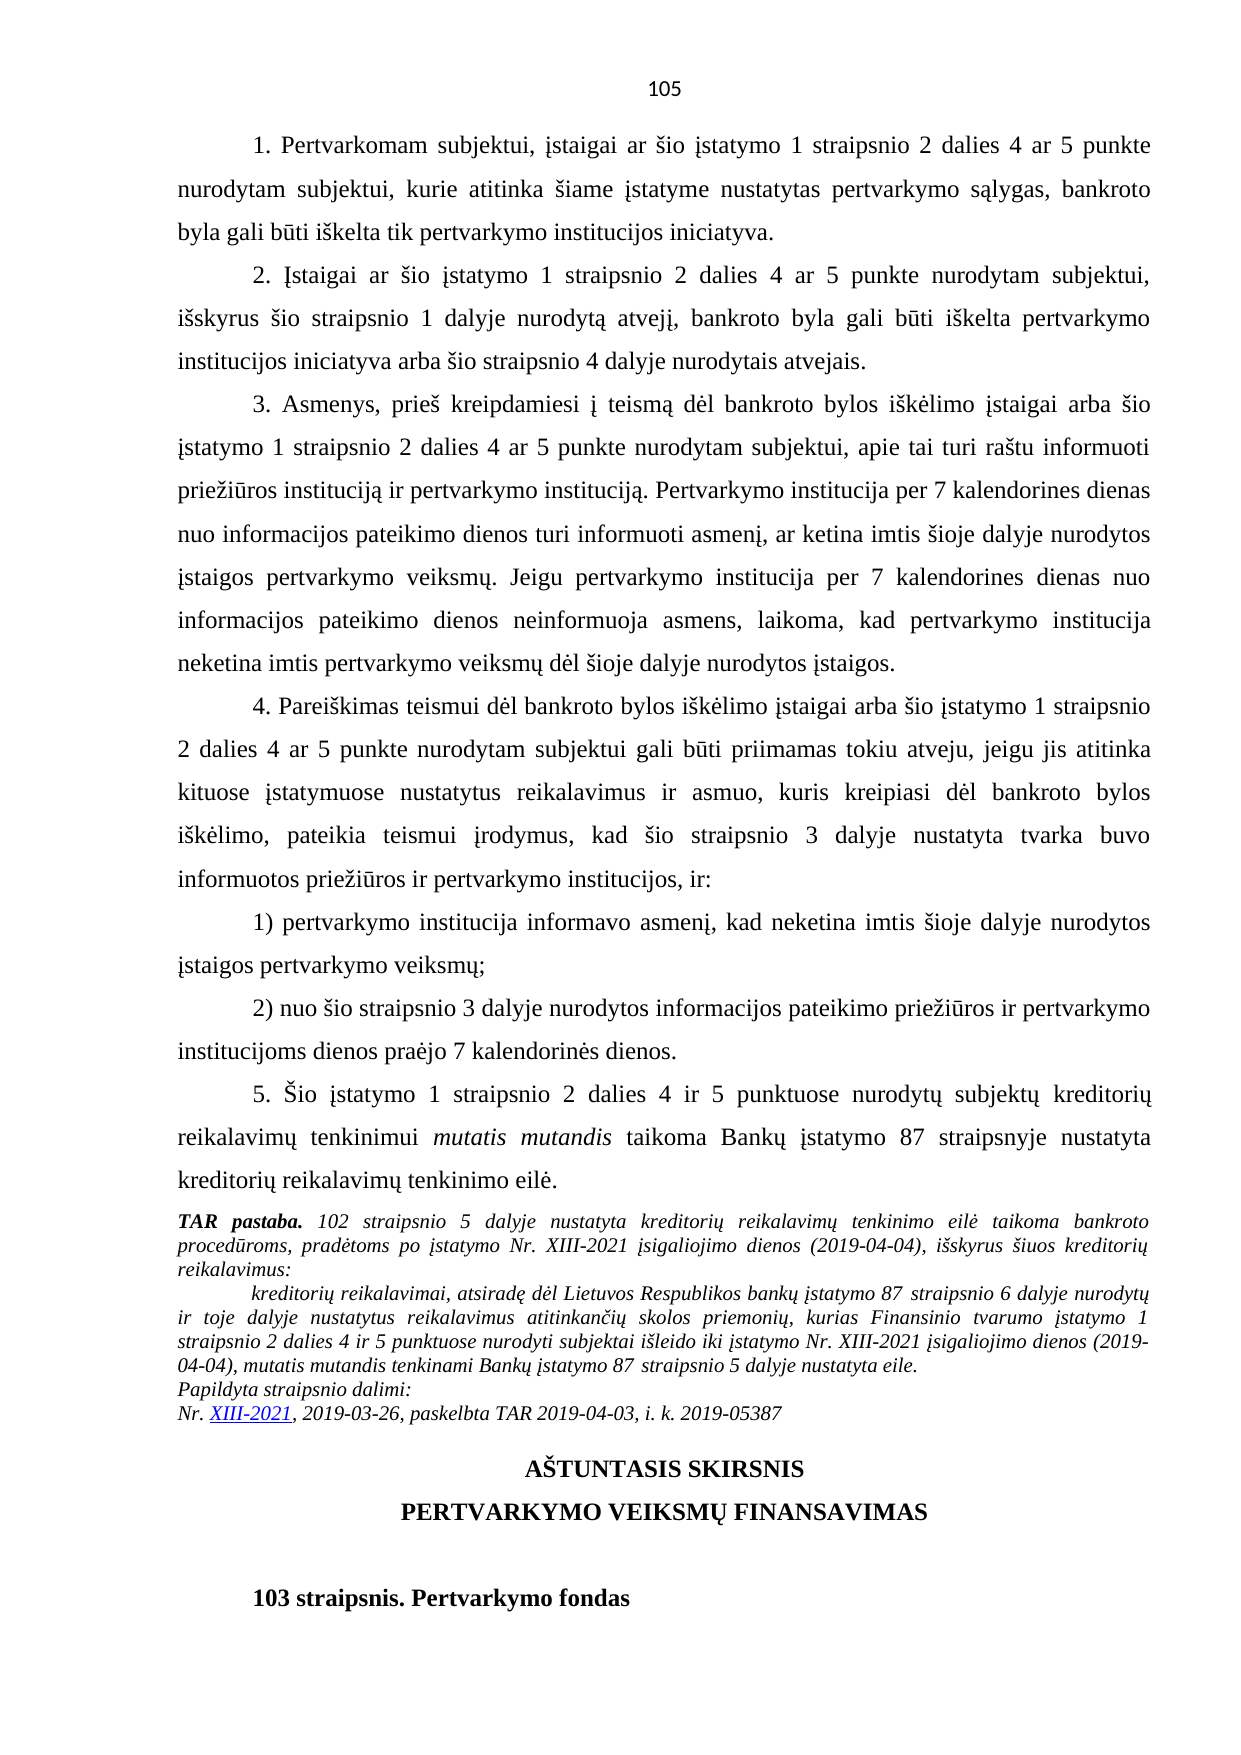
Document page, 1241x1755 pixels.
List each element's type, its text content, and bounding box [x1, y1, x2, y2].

text 103 straipsnis. Pertvarkymo fondas [177, 1583, 1152, 1612]
text TAR pastaba. 102 straipsnio 5 dalyje nustatyta kreditorių reikalavimų tenkinimo eilė taikoma bankroto procedūroms, pradėtoms po įstatymo Nr. XIII-2021 įsigaliojimo dienos (2019-04-04), išskyrus šiuos kreditorių reikalavimus: [177, 1209, 1152, 1281]
text 3. Asmenys, prieš kreipdamiesi į teismą dėl bankroto bylos iškėlimo įstaigai arba šio įstatymo 1 straipsnio 2 dalies 4 ar 5 punkte nurodytam subjektui, apie tai turi raštu informuoti priežiūros instituciją ir pertvarkymo instituciją. Pertvarkymo institucija per 7 kalendorines dienas nuo informacijos pateikimo dienos turi informuoti asmenį, ar ketina imtis šioje dalyje nurodytos įstaigos pertvarkymo veiksmų. Jeigu pertvarkymo institucija per 7 kalendorines dienas nuo informacijos pateikimo dienos neinformuoja asmens, laikoma, kad pertvarkymo institucija neketina imtis pertvarkymo veiksmų dėl šioje dalyje nurodytos įstaigos. [177, 389, 1152, 677]
text Papildyta straipsnio dalimi: [177, 1377, 1152, 1401]
text kreditorių reikalavimai, atsiradę dėl Lietuvos Respublikos bankų įstatymo 87 straipsnio 6 dalyje nurodytų ir toje dalyje nustatytus reikalavimus atitinkančių skolos priemonių, kurias Finansinio tvarumo įstatymo 1 straipsnio 2 dalies 4 ir 5 punktuose nurodyti subjektai išleido iki įstatymo Nr. XIII-2021 įsigaliojimo dienos (2019-04-04), mutatis mutandis tenkinami Bankų įstatymo 87 straipsnio 5 dalyje nustatyta eile. [177, 1281, 1152, 1377]
text 2. Įstaigai ar šio įstatymo 1 straipsnio 2 dalies 4 ar 5 punkte nurodytam subjektui, išskyrus šio straipsnio 1 dalyje nurodytą atvejį, bankroto byla gali būti iškelta pertvarkymo institucijos iniciatyva arba šio straipsnio 4 dalyje nurodytais atvejais. [177, 260, 1152, 375]
text 1. Pertvarkomam subjektui, įstaigai ar šio įstatymo 1 straipsnio 2 dalies 4 ar 5 punkte nurodytam subjektui, kurie atitinka šiame įstatyme nustatytas pertvarkymo sąlygas, bankroto byla gali būti iškelta tik pertvarkymo institucijos iniciatyva. [177, 131, 1152, 246]
text AŠTUNTASIS SKIRSNIS [177, 1454, 1152, 1483]
text 2) nuo šio straipsnio 3 dalyje nurodytos informacijos pateikimo priežiūros ir pertvarkymo institucijoms dienos praėjo 7 kalendorinės dienos. [177, 993, 1152, 1065]
text 5. Šio įstatymo 1 straipsnio 2 dalies 4 ir 5 punktuose nurodytų subjektų kreditorių reikalavimų tenkinimui mutatis mutandis taikoma Bankų įstatymo 87 straipsnyje nustatyta kreditorių reikalavimų tenkinimo eilė. [177, 1079, 1152, 1194]
text 4. Pareiškimas teismui dėl bankroto bylos iškėlimo įstaigai arba šio įstatymo 1 straipsnio 2 dalies 4 ar 5 punkte nurodytam subjektui gali būti priimamas tokiu atveju, jeigu jis atitinka kituose įstatymuose nustatytus reikalavimus ir asmuo, kuris kreipiasi dėl bankroto bylos iškėlimo, pateikia teismui įrodymus, kad šio straipsnio 3 dalyje nustatyta tvarka buvo informuotos priežiūros ir pertvarkymo institucijos, ir: [177, 691, 1152, 892]
text Nr. XIII-2021, 2019-03-26, paskelbta TAR 2019-04-03, i. k. 2019-05387 [177, 1401, 1152, 1425]
text PERTVARKYMO VEIKSMŲ FINANSAVIMAS [177, 1497, 1152, 1526]
text 1) pertvarkymo institucija informavo asmenį, kad neketina imtis šioje dalyje nurodytos įstaigos pertvarkymo veiksmų; [177, 907, 1152, 979]
